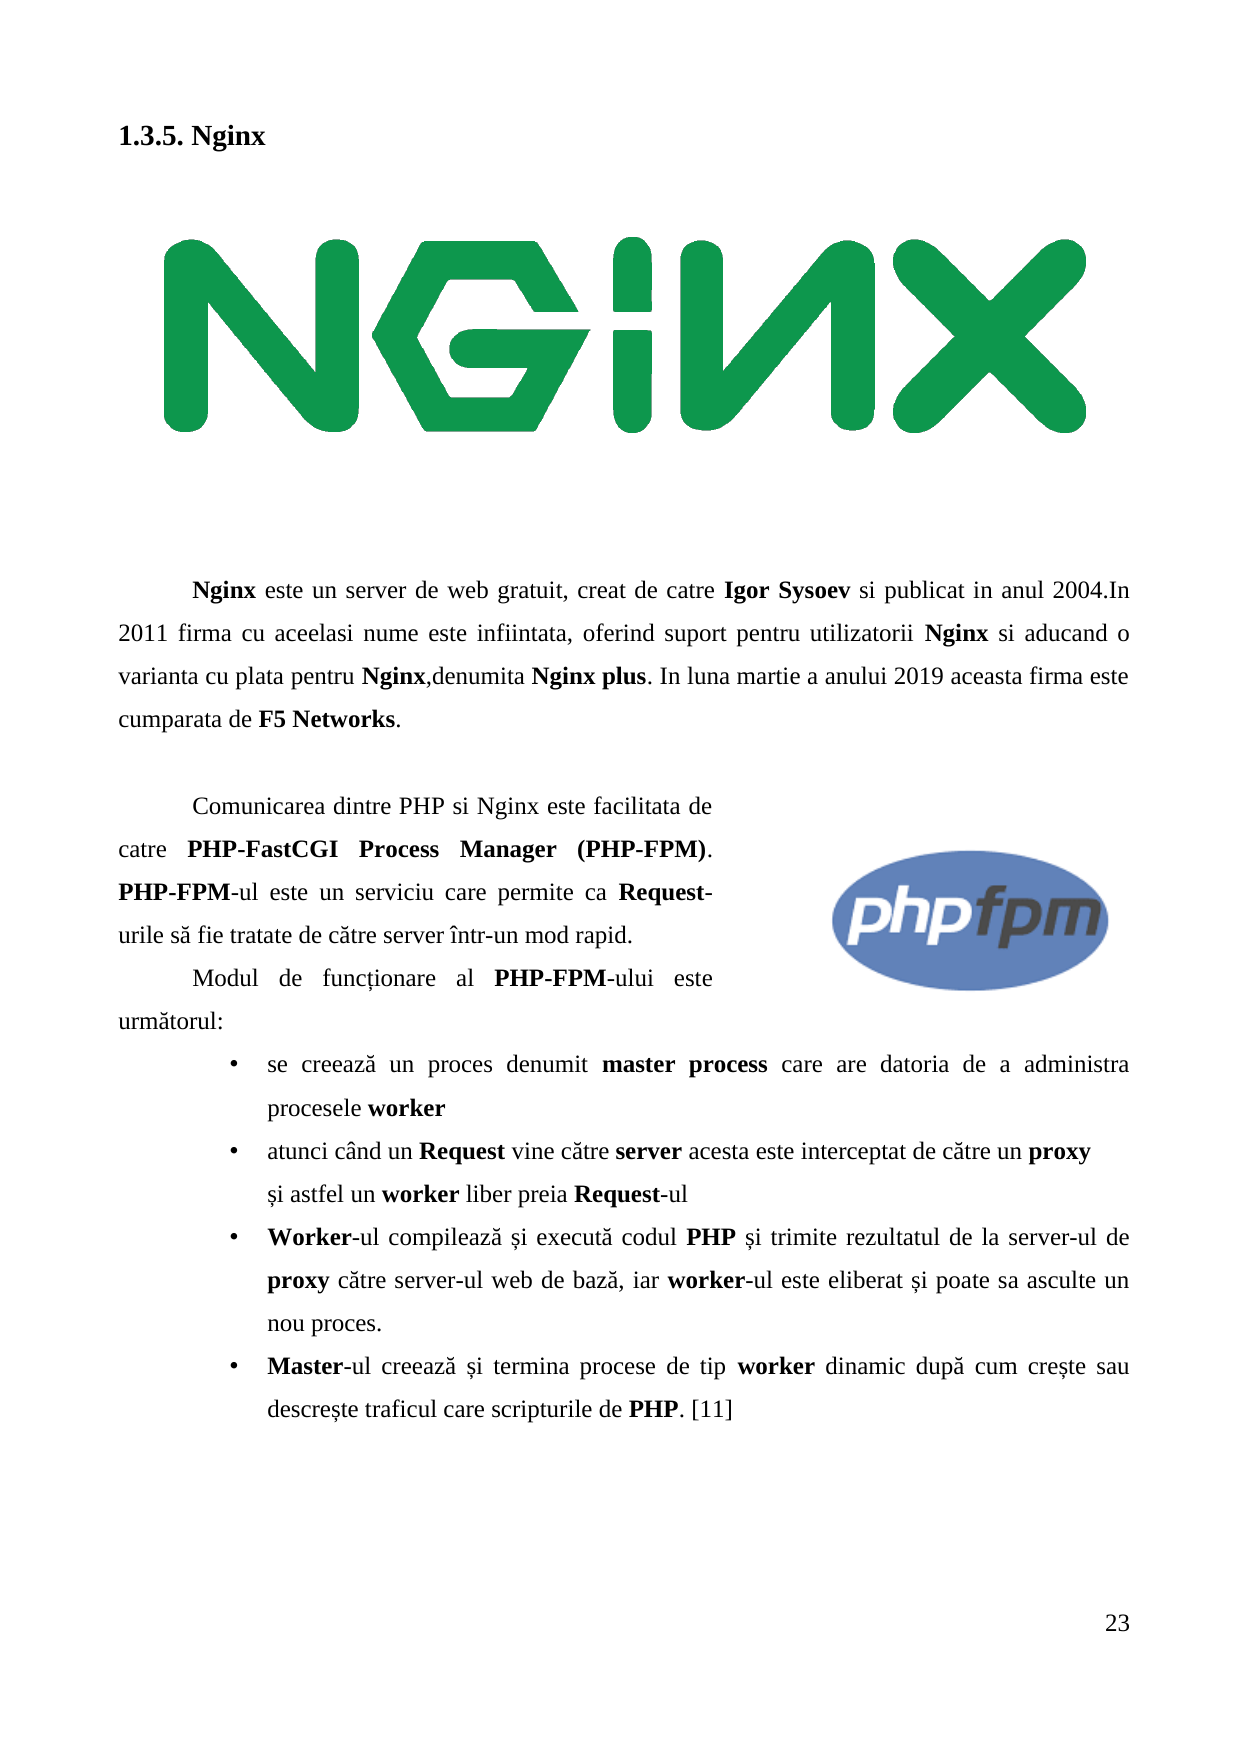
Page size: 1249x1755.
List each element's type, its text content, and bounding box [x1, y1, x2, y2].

text Modul de funcționare al PHP-FPM-ului este următorul: [118, 963, 712, 1035]
list atunci când un Request vine către server acesta este interceptat de către un proxy [229, 1136, 1130, 1164]
text Nginx este un server de web gratuit, creat de catre Igor Sysoev si publicat in anul 2004.In 2011 firma cu aceelasi nume este infiintata, oferind suport pentru utilizatorii Nginx si aducand o varianta cu plata pentru Nginx,denumita Nginx plus. In luna martie a anului 2019 aceasta firma este cumparata de F5 Networks. [118, 575, 1130, 733]
text Comunicarea dintre PHP si Nginx este facilitata de catre PHP-FastCGI Process Manager (PHP-FPM). PHP-FPM-ul este un serviciu care permite ca Request-urile să fie tratate de către server într-un mod rapid. [118, 791, 1130, 949]
picture [712, 801, 1229, 1041]
list și astfel un worker liber preia Request-ul [229, 1179, 1130, 1208]
list Master-ul creează și termina procese de tip worker dinamic după cum crește sau descrește traficul care scripturile de PHP. [11] [229, 1351, 1130, 1423]
list se creează un proces denumit master process care are datoria de a administra procesele worker [229, 1049, 1130, 1121]
list Worker-ul compilează și execută codul PHP și trimite rezultatul de la server-ul de proxy către server-ul web de bază, iar worker-ul este eliberat și poate sa asculte un nou proces. [229, 1222, 1130, 1337]
text 1.3.5. Nginx [118, 118, 1130, 152]
picture [118, 168, 1130, 509]
